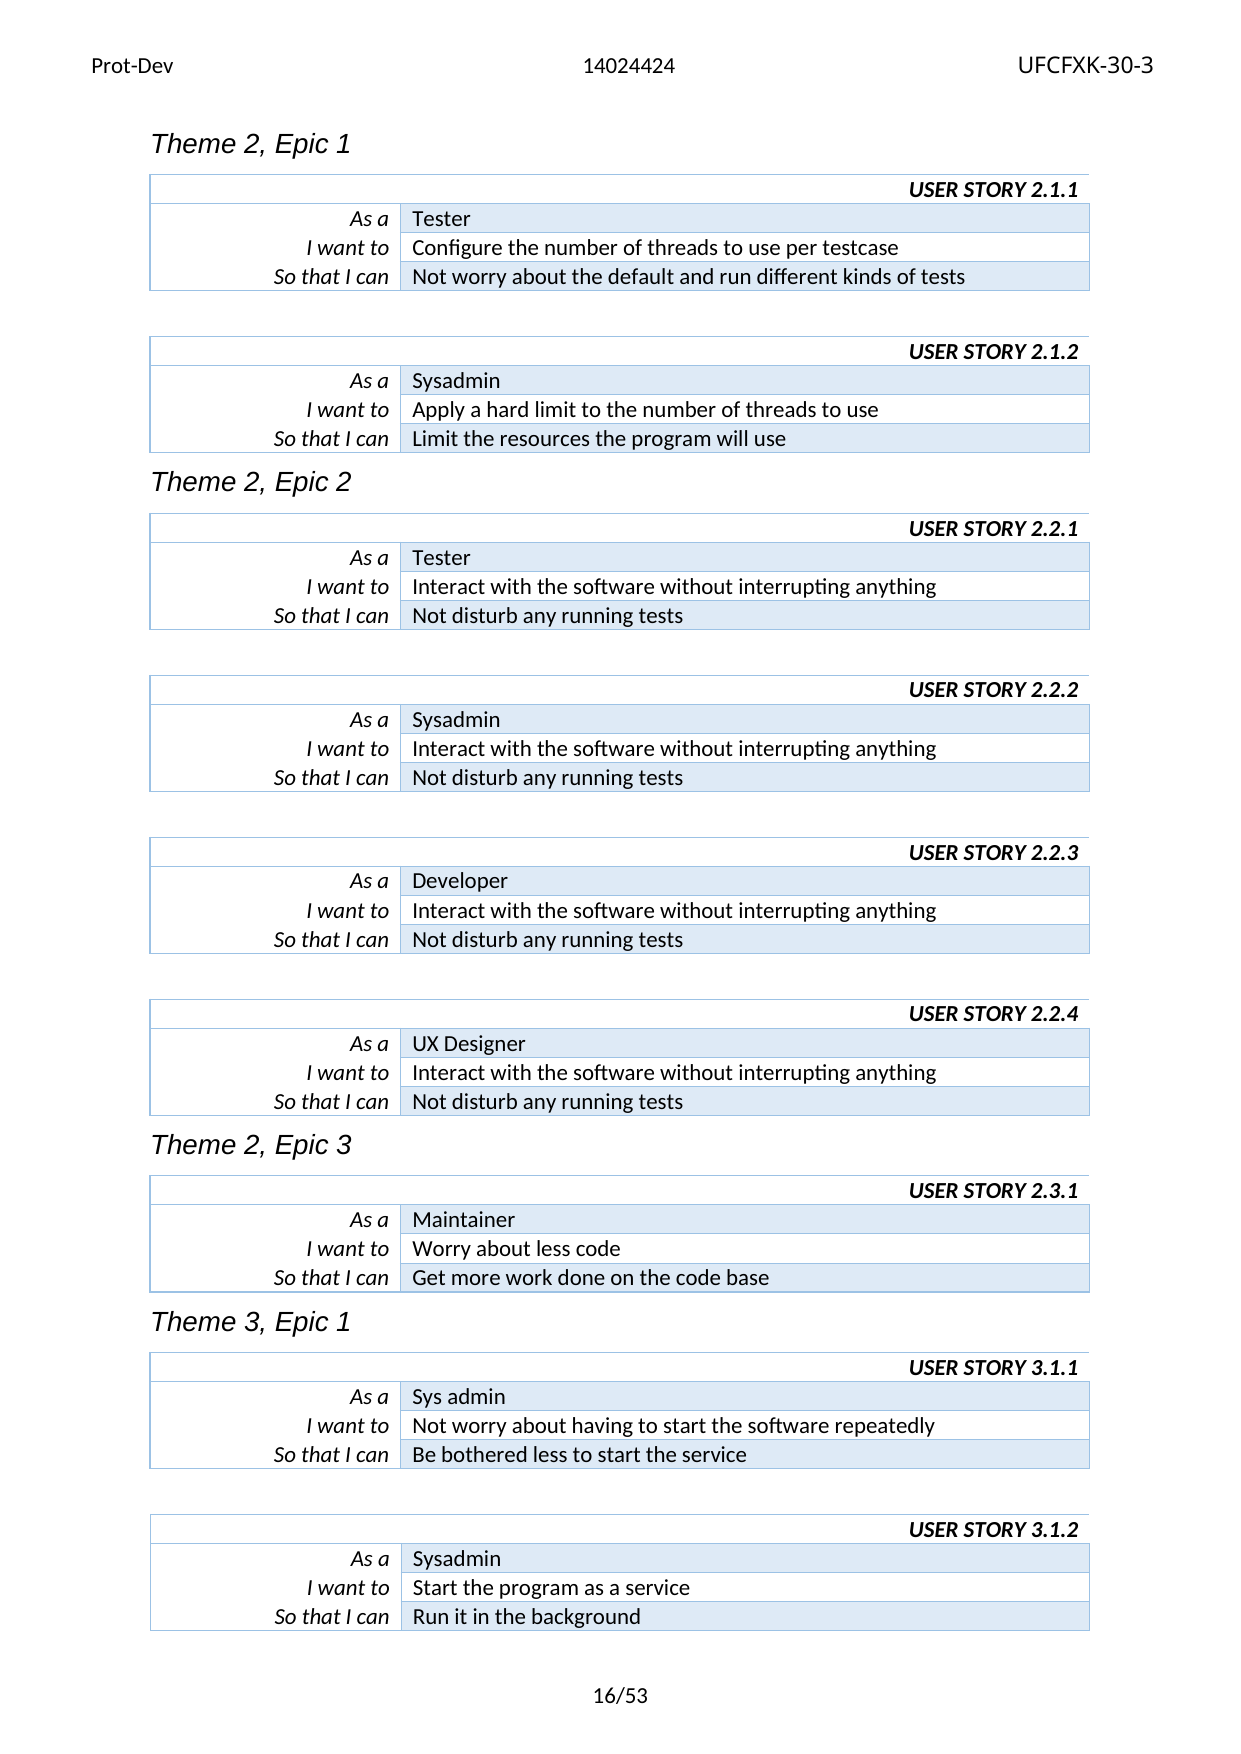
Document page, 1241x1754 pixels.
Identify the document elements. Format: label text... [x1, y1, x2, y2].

table_cell Run it in the background [402, 1602, 1089, 1630]
table_cell Not disturb any running tests [401, 1087, 1089, 1115]
table_cell I want to [151, 1572, 401, 1601]
table_cell As a [151, 366, 400, 394]
subtitle Theme 3, Epic 1 [150, 1305, 1090, 1337]
table_cell Interact with the software without interrupting anything [401, 896, 1089, 924]
subtitle Theme 2, Epic 3 [150, 1128, 1090, 1160]
table_cell So that I can [151, 261, 400, 290]
table_cell Not worry about the default and run different kinds of tests [401, 262, 1089, 290]
table_cell Interact with the software without interrupting anything [401, 734, 1089, 762]
table_cell As a [151, 543, 400, 571]
table_header USER STORY 2.2.4 [151, 1000, 1089, 1028]
subtitle Theme 2, Epic 2 [150, 466, 1090, 498]
table_header USER STORY 2.2.3 [151, 838, 1089, 866]
table_cell I want to [151, 895, 400, 924]
table_cell UX Designer [401, 1029, 1089, 1057]
table_cell So that I can [151, 1439, 400, 1468]
table_cell Tester [401, 543, 1089, 571]
table_cell Not worry about having to start the software repeatedly [401, 1411, 1089, 1439]
table_header USER STORY 2.2.1 [151, 514, 1089, 542]
table_cell I want to [151, 1233, 400, 1262]
table_cell I want to [151, 394, 400, 423]
table_cell Limit the resources the program will use [401, 424, 1089, 452]
table_cell So that I can [151, 423, 400, 452]
table_cell Not disturb any running tests [401, 763, 1089, 791]
table_cell Sysadmin [402, 1544, 1089, 1572]
table_cell Sysadmin [401, 366, 1089, 394]
table_cell Not disturb any running tests [401, 601, 1089, 629]
table_header USER STORY 3.1.2 [151, 1515, 1089, 1543]
table_cell As a [151, 1029, 400, 1057]
table_cell As a [151, 867, 400, 895]
subtitle Theme 2, Epic 1 [150, 127, 1090, 159]
table_header USER STORY 2.2.2 [151, 676, 1089, 704]
table_cell Not disturb any running tests [401, 925, 1089, 953]
table_cell Be bothered less to start the service [401, 1440, 1089, 1468]
table_cell So that I can [151, 600, 400, 629]
table_cell Interact with the software without interrupting anything [401, 572, 1089, 600]
table_cell As a [151, 1382, 400, 1410]
table_cell Worry about less code [401, 1234, 1089, 1262]
table_cell I want to [151, 1410, 400, 1439]
table_cell As a [151, 1544, 401, 1572]
table_header USER STORY 2.3.1 [151, 1176, 1089, 1204]
table_header USER STORY 2.1.2 [151, 337, 1089, 365]
table_cell As a [151, 705, 400, 733]
table_cell So that I can [151, 1086, 400, 1115]
table_cell Get more work done on the code base [401, 1264, 1089, 1291]
table_cell Maintainer [401, 1205, 1089, 1233]
table_cell Developer [401, 867, 1089, 895]
table_cell I want to [151, 571, 400, 600]
table_cell Sys admin [401, 1382, 1089, 1410]
table_cell As a [151, 1205, 400, 1233]
table_header USER STORY 2.1.1 [151, 175, 1089, 203]
table_cell I want to [151, 733, 400, 762]
table_cell I want to [151, 232, 400, 261]
table_cell So that I can [151, 1263, 400, 1291]
table_cell Interact with the software without interrupting anything [401, 1058, 1089, 1086]
table_cell As a [151, 204, 400, 232]
table_cell So that I can [151, 1601, 401, 1630]
table_cell Sysadmin [401, 705, 1089, 733]
table_cell Configure the number of threads to use per testcase [401, 233, 1089, 261]
table_cell So that I can [151, 924, 400, 953]
table_cell So that I can [151, 762, 400, 791]
table_cell Apply a hard limit to the number of threads to use [401, 395, 1089, 423]
table_header USER STORY 3.1.1 [151, 1353, 1089, 1381]
table_cell Start the program as a service [402, 1573, 1089, 1601]
table_cell I want to [151, 1057, 400, 1086]
table_cell Tester [401, 204, 1089, 232]
